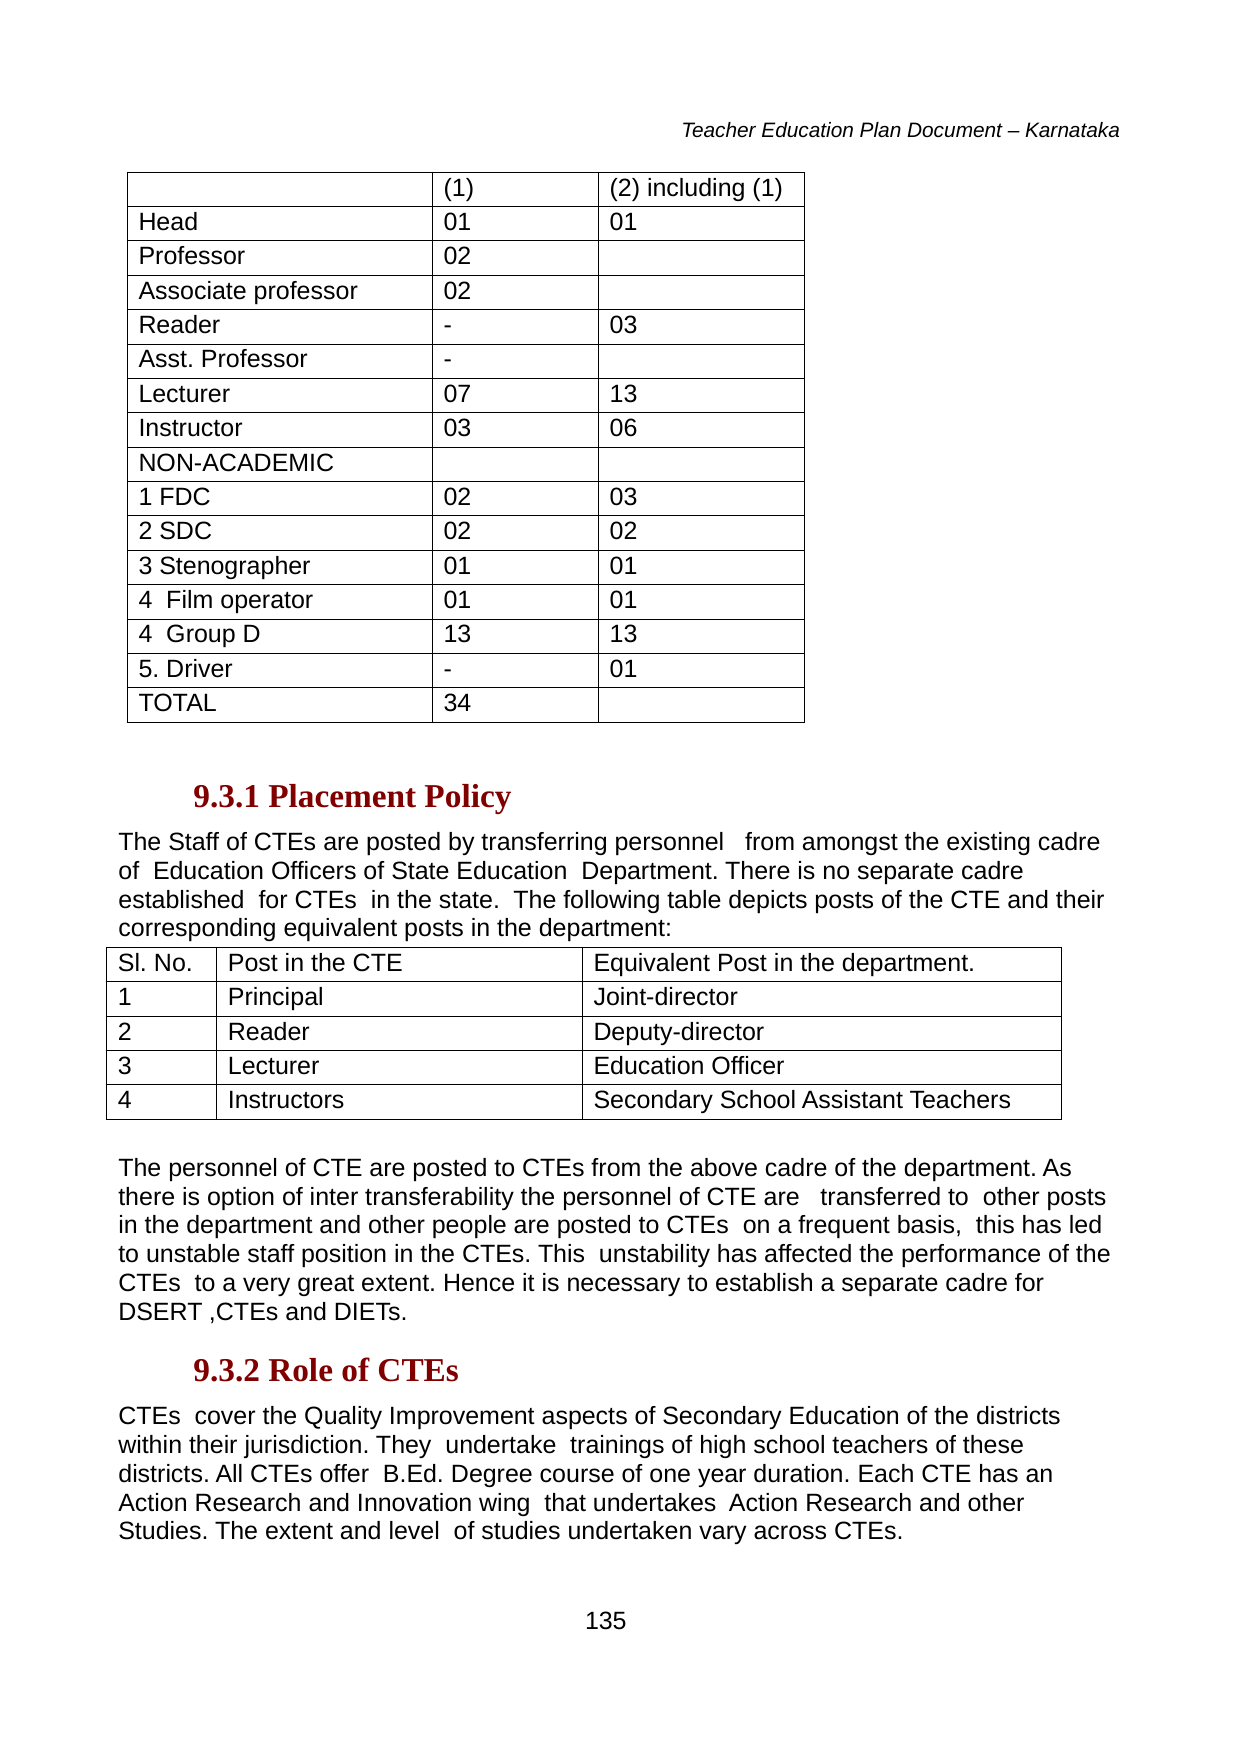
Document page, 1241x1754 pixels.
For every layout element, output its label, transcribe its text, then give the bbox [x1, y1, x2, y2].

table_cell Lecturer [128, 379, 432, 412]
table_cell 01 [599, 551, 804, 584]
table_cell Instructors [217, 1085, 582, 1119]
table_cell 2 [107, 1017, 216, 1050]
table_cell Education Officer [583, 1051, 1061, 1084]
table_cell 02 [433, 276, 598, 309]
table_cell - [433, 310, 598, 343]
table_header Equivalent Post in the department. [583, 948, 1061, 981]
text CTEs cover the Quality Improvement aspects of Secondary Education of the districts within their jurisdiction. They undertake trainings of high school teachers of these districts. All CTEs offer B.Ed. Degree course of one year duration. Each CTE has an Action Research and Innovation wing that undertakes Action Research and other Studies. The extent and level of studies undertaken vary across CTEs. [118, 1401, 1122, 1545]
table_cell 4 [107, 1085, 216, 1119]
table_cell 13 [599, 620, 804, 653]
table_cell [433, 448, 598, 481]
table_cell 1 [107, 982, 216, 1016]
table_cell 02 [433, 482, 598, 515]
table_cell TOTAL [128, 688, 432, 722]
table_cell Principal [217, 982, 582, 1016]
table_cell 02 [433, 241, 598, 275]
table_cell (1) [433, 173, 598, 206]
table_cell [599, 241, 804, 275]
table_cell [599, 448, 804, 481]
subtitle 9.3.2 Role of CTEs [118, 1351, 1122, 1389]
text The Staff of CTEs are posted by transferring personnel from amongst the existing cadre of Education Officers of State Education Department. There is no separate cadre established for CTEs in the state. The following table depicts posts of the CTE and their corresponding equivalent posts in the department: [118, 827, 1122, 942]
table_cell 3 Stenographer [128, 551, 432, 584]
table_cell 13 [433, 620, 598, 653]
table_cell Associate professor [128, 276, 432, 309]
table_cell 01 [599, 654, 804, 687]
subtitle 9.3.1 Placement Policy [118, 776, 1122, 815]
table_cell 01 [599, 585, 804, 618]
table_cell - [433, 654, 598, 687]
table_header Sl. No. [107, 948, 216, 981]
table_cell 03 [433, 413, 598, 447]
table_cell 5. Driver [128, 654, 432, 687]
table_header Post in the CTE [217, 948, 582, 981]
text The personnel of CTE are posted to CTEs from the above cadre of the department. As there is option of inter transferability the personnel of CTE are transferred to other posts in the department and other people are posted to CTEs on a frequent basis, this has led to unstable staff position in the CTEs. This unstability has affected the performance of the CTEs to a very great extent. Hence it is necessary to establish a separate cadre for DSERT ,CTEs and DIETs. [118, 1153, 1122, 1326]
table_cell Secondary School Assistant Teachers [583, 1085, 1061, 1119]
table_cell [128, 173, 432, 206]
table_cell 02 [599, 516, 804, 550]
table_cell 34 [433, 688, 598, 722]
table_cell 03 [599, 482, 804, 515]
table_cell Reader [217, 1017, 582, 1050]
table_cell NON-ACADEMIC [128, 448, 432, 481]
table_cell [599, 276, 804, 309]
table_cell Instructor [128, 413, 432, 447]
table_cell Deputy-director [583, 1017, 1061, 1050]
table_cell Lecturer [217, 1051, 582, 1084]
table_cell 1 FDC [128, 482, 432, 515]
table_cell 2 SDC [128, 516, 432, 550]
table_cell 13 [599, 379, 804, 412]
table_cell 3 [107, 1051, 216, 1084]
table_cell 4 Group D [128, 620, 432, 653]
table_cell - [433, 345, 598, 378]
table_cell 02 [433, 516, 598, 550]
table_cell 01 [433, 551, 598, 584]
table_cell 07 [433, 379, 598, 412]
table_cell 01 [433, 585, 598, 618]
table_cell [599, 688, 804, 722]
table_cell [599, 345, 804, 378]
table_cell (2) including (1) [599, 173, 804, 206]
table_cell Reader [128, 310, 432, 343]
table_cell Head [128, 207, 432, 240]
table_cell 03 [599, 310, 804, 343]
table_cell Asst. Professor [128, 345, 432, 378]
table_cell 4 Film operator [128, 585, 432, 618]
table_cell Professor [128, 241, 432, 275]
table_cell 01 [433, 207, 598, 240]
table_cell 06 [599, 413, 804, 447]
table_cell 01 [599, 207, 804, 240]
table_cell Joint-director [583, 982, 1061, 1016]
